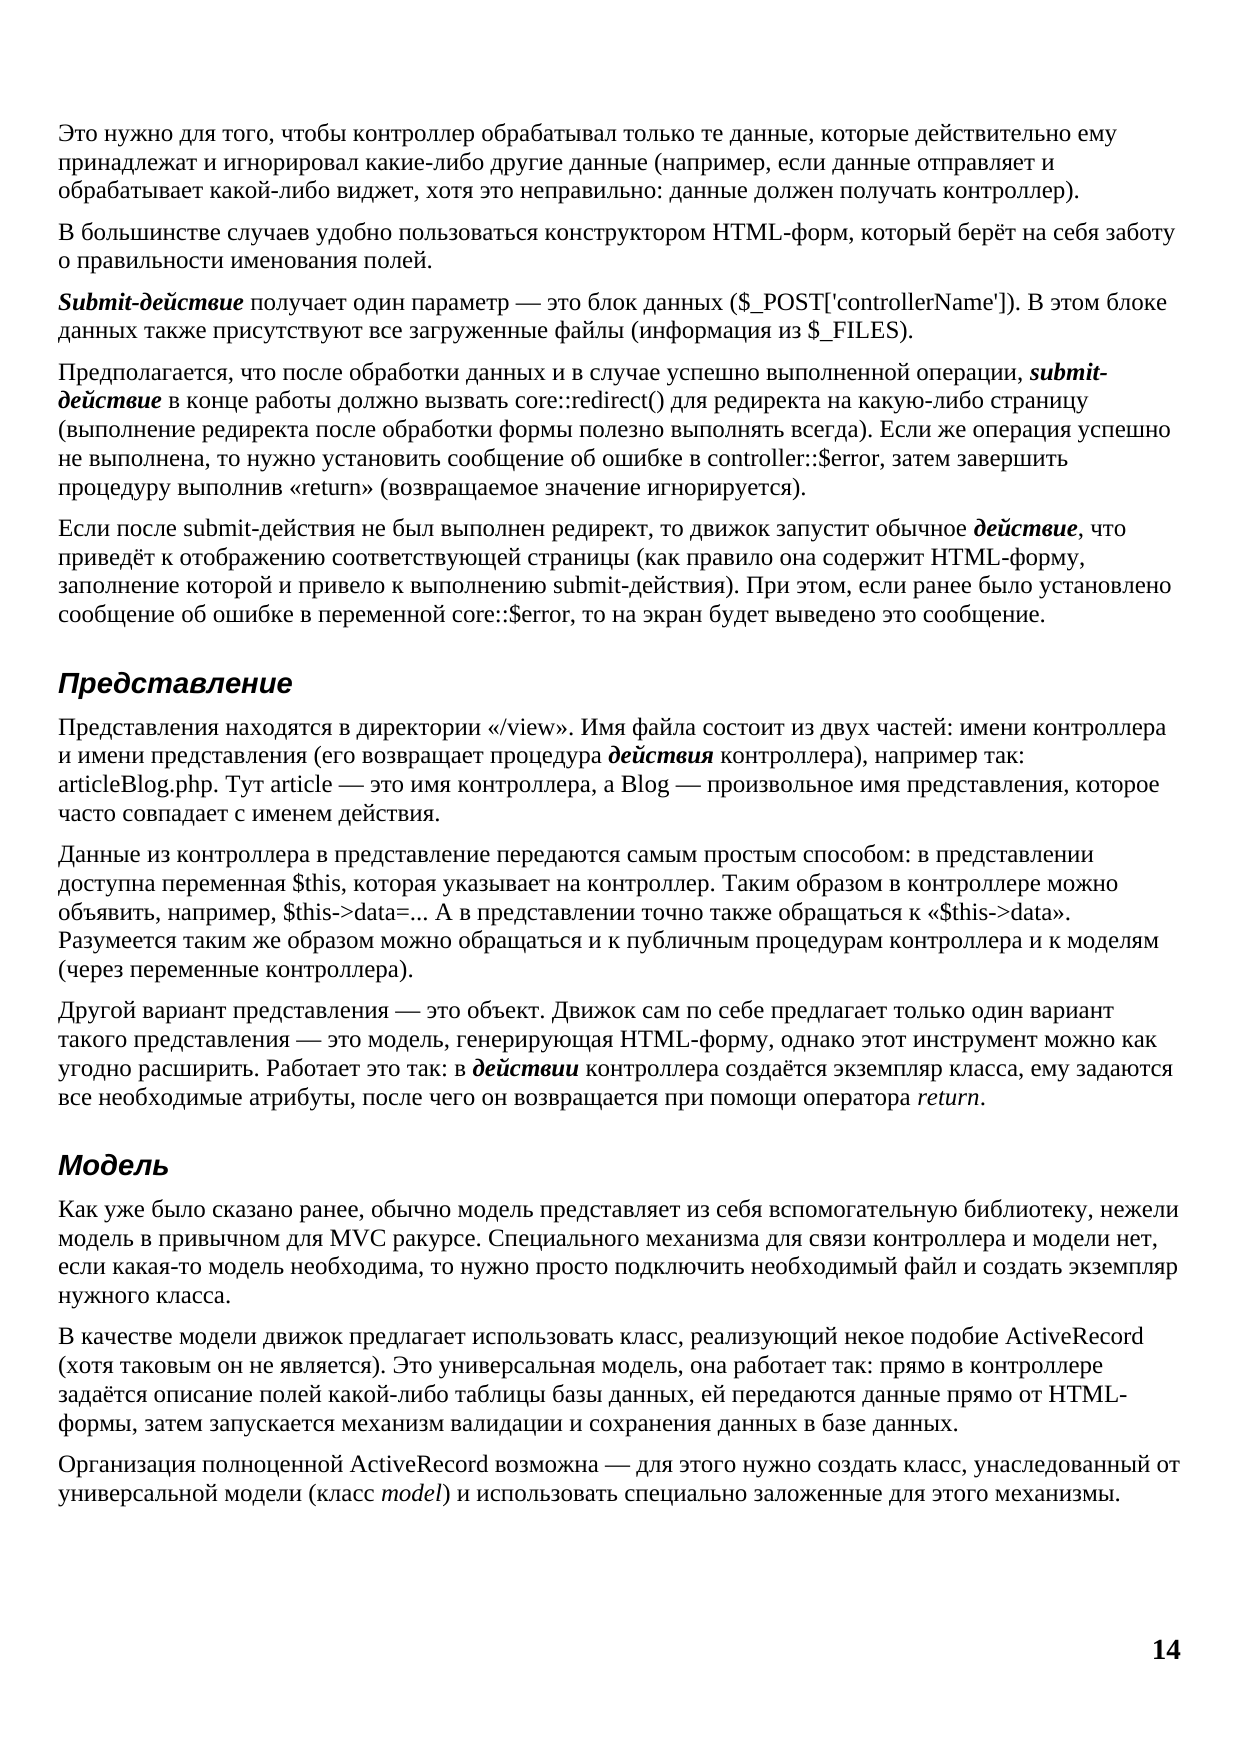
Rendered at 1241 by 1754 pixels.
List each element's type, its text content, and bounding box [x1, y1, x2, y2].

text Данные из контроллера в представление передаются самым простым способом: в представлении доступна переменная $this, которая указывает на контроллер. Таким образом в контроллере можно объявить, например, $this->data=... А в представлении точно также обращаться к «$this->data». Разумеется таким же образом можно обращаться и к публичным процедурам контроллера и к моделям (через переменные контроллера). [58, 839, 1181, 983]
text Это нужно для того, чтобы контроллер обрабатывал только те данные, которые действительно ему принадлежат и игнорировал какие-либо другие данные (например, если данные отправляет и обрабатывает какой-либо виджет, хотя это неправильно: данные должен получать контроллер). [58, 118, 1181, 204]
text Организация полноценной ActiveRecord возможна — для этого нужно создать класс, унаследованный от универсальной модели (класс model) и использовать специально заложенные для этого механизмы. [58, 1449, 1181, 1506]
text Представления находятся в директории «/view». Имя файла состоит из двух частей: имени контроллера и имени представления (его возвращает процедура действия контроллера), например так: articleBlog.php. Тут article — это имя контроллера, а Blog — произвольное имя представления, которое часто совпадает с именем действия. [58, 712, 1181, 827]
text Другой вариант представления — это объект. Движок сам по себе предлагает только один вариант такого представления — это модель, генерирующая HTML-форму, однако этот инструмент можно как угодно расширить. Работает это так: в действии контроллера создаётся экземпляр класса, ему задаются все необходимые атрибуты, после чего он возвращается при помощи оператора return. [58, 995, 1181, 1110]
subtitle Модель [58, 1148, 1181, 1181]
text Submit-действие получает один параметр — это блок данных ($_POST['controllerName']). В этом блоке данных также присутствуют все загруженные файлы (информация из $_FILES). [58, 287, 1181, 344]
text Как уже было сказано ранее, обычно модель представляет из себя вспомогательную библиотеку, нежели модель в привычном для MVC ракурсе. Специального механизма для связи контроллера и модели нет, если какая-то модель необходима, то нужно просто подключить необходимый файл и создать экземпляр нужного класса. [58, 1194, 1181, 1309]
text Если после submit-действия не был выполнен редирект, то движок запустит обычное действие, что приведёт к отображению соответствующей страницы (как правило она содержит HTML-форму, заполнение которой и привело к выполнению submit-действия). При этом, если ранее было установлено сообщение об ошибке в переменной core::$error, то на экран будет выведено это сообщение. [58, 513, 1181, 628]
text В качестве модели движок предлагает использовать класс, реализующий некое подобие ActiveRecord (хотя таковым он не является). Это универсальная модель, она работает так: прямо в контроллере задаётся описание полей какой-либо таблицы базы данных, ей передаются данные прямо от HTML-формы, затем запускается механизм валидации и сохранения данных в базе данных. [58, 1321, 1181, 1436]
subtitle Представление [58, 666, 1181, 699]
text В большинстве случаев удобно пользоваться конструктором HTML-форм, который берёт на себя заботу о правильности именования полей. [58, 217, 1181, 274]
text Предполагается, что после обработки данных и в случае успешно выполненной операции, submit-действие в конце работы должно вызвать core::redirect() для редиректа на какую-либо страницу (выполнение редиректа после обработки формы полезно выполнять всегда). Если же операция успешно не выполнена, то нужно установить сообщение об ошибке в controller::$error, затем завершить процедуру выполнив «return» (возвращаемое значение игнорируется). [58, 357, 1181, 501]
